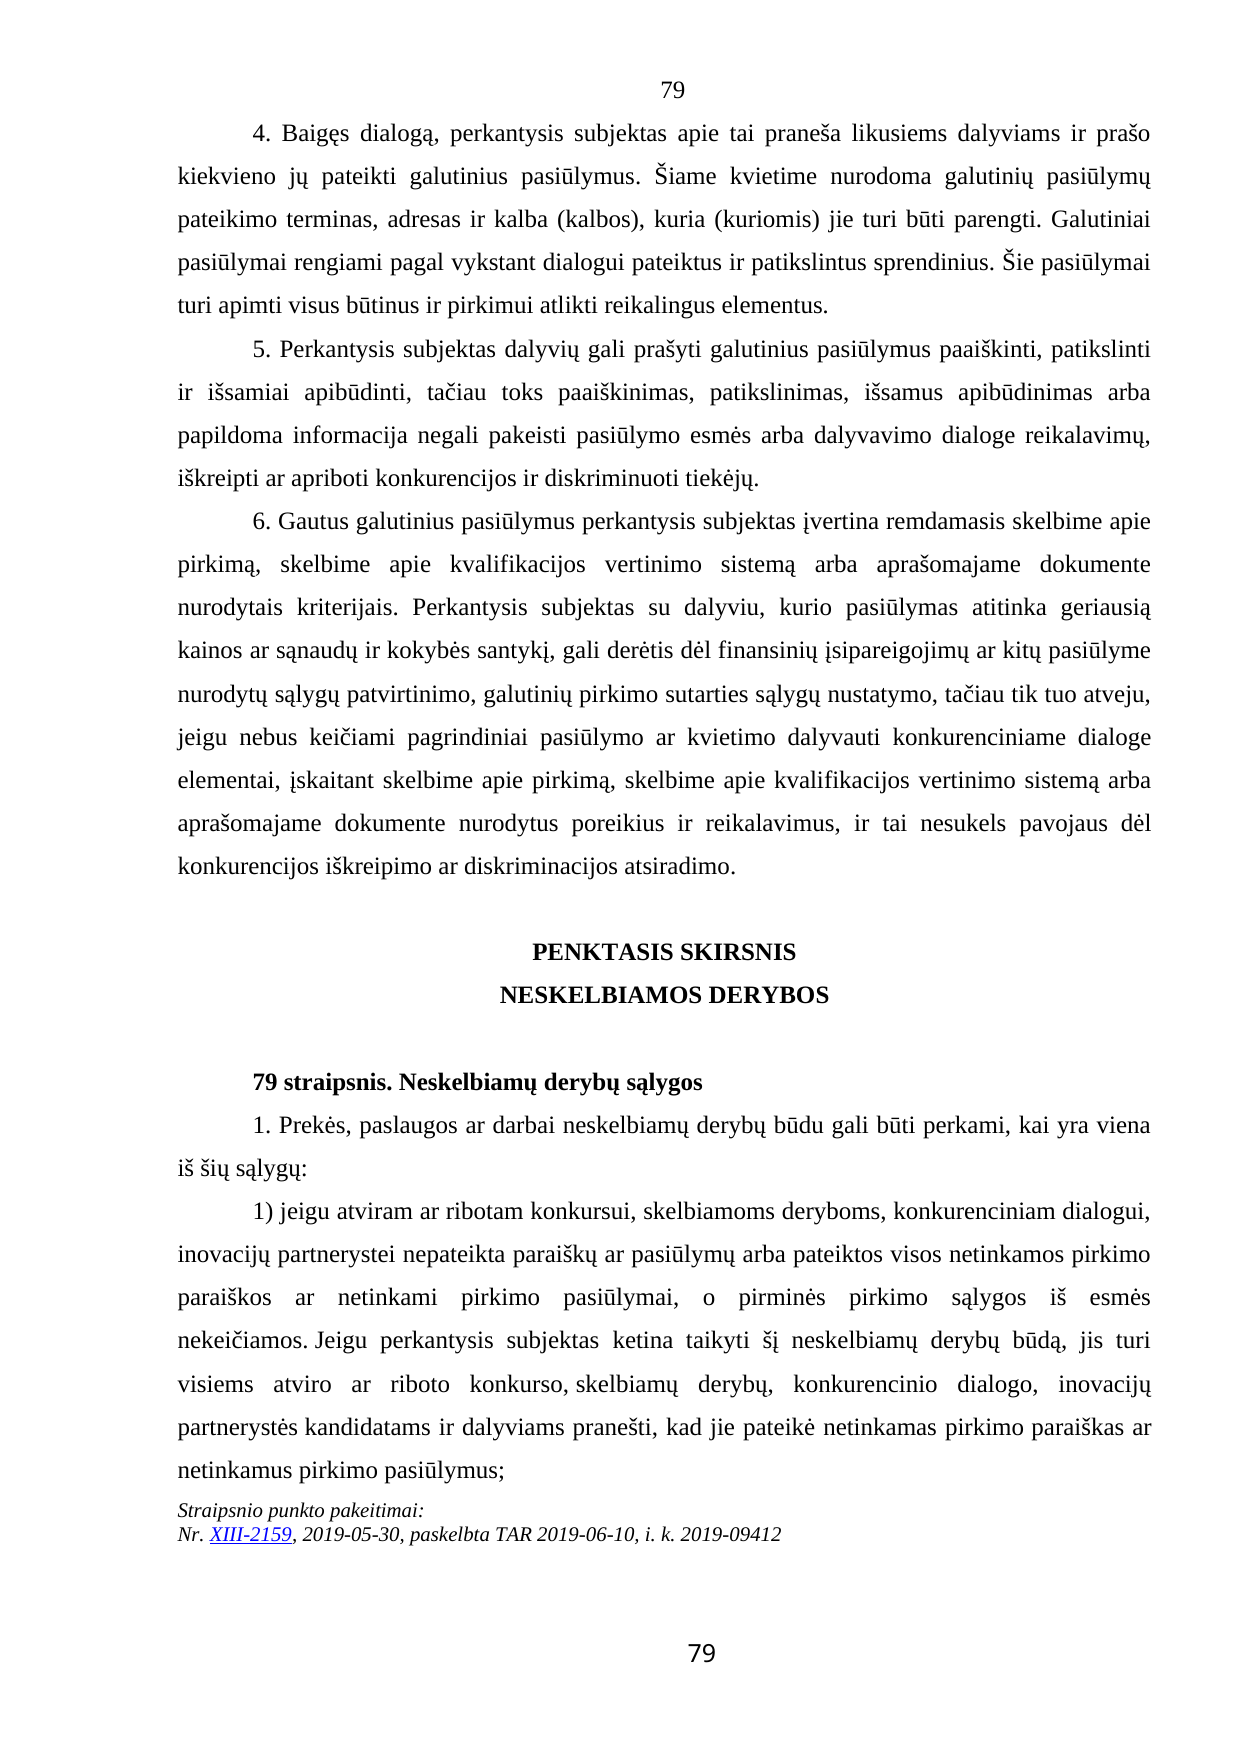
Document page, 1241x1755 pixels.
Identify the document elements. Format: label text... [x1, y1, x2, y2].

subtitle 1. Prekės, paslaugos ar darbai neskelbiamų derybų būdu gali būti perkami, kai yra viena iš šių sąlygų: [177, 1110, 1152, 1182]
text 6. Gautus galutinius pasiūlymus perkantysis subjektas įvertina remdamasis skelbime apie pirkimą, skelbime apie kvalifikacijos vertinimo sistemą arba aprašomajame dokumente nurodytais kriterijais. Perkantysis subjektas su dalyviu, kurio pasiūlymas atitinka geriausią kainos ar sąnaudų ir kokybės santykį, gali derėtis dėl finansinių įsipareigojimų ar kitų pasiūlyme nurodytų sąlygų patvirtinimo, galutinių pirkimo sutarties sąlygų nustatymo, tačiau tik tuo atveju, jeigu nebus keičiami pagrindiniai pasiūlymo ar kvietimo dalyvauti konkurenciniame dialoge elementai, įskaitant skelbime apie pirkimą, skelbime apie kvalifikacijos vertinimo sistemą arba aprašomajame dokumente nurodytus poreikius ir reikalavimus, ir tai nesukels pavojaus dėl konkurencijos iškreipimo ar diskriminacijos atsiradimo. [177, 506, 1152, 880]
text Nr. XIII-2159, 2019-05-30, paskelbta TAR 2019-06-10, i. k. 2019-09412 [177, 1522, 1152, 1546]
text 1) jeigu atviram ar ribotam konkursui, skelbiamoms deryboms, konkurenciniam dialogui, inovacijų partnerystei nepateikta paraiškų ar pasiūlymų arba pateiktos visos netinkamos pirkimo paraiškos ar netinkami pirkimo pasiūlymai, o pirminės pirkimo sąlygos iš esmės nekeičiamos. Jeigu perkantysis subjektas ketina taikyti šį neskelbiamų derybų būdą, jis turi visiems atviro ar riboto konkurso, skelbiamų derybų, konkurencinio dialogo, inovacijų partnerystės kandidatams ir dalyviams pranešti, kad jie pateikė netinkamas pirkimo paraiškas ar netinkamus pirkimo pasiūlymus; [177, 1196, 1152, 1484]
text 4. Baigęs dialogą, perkantysis subjektas apie tai praneša likusiems dalyviams ir prašo kiekvieno jų pateikti galutinius pasiūlymus. Šiame kvietime nurodoma galutinių pasiūlymų pateikimo terminas, adresas ir kalba (kalbos), kuria (kuriomis) jie turi būti parengti. Galutiniai pasiūlymai rengiami pagal vykstant dialogui pateiktus ir patikslintus sprendinius. Šie pasiūlymai turi apimti visus būtinus ir pirkimui atlikti reikalingus elementus. [177, 118, 1152, 319]
text Straipsnio punkto pakeitimai: [177, 1498, 1152, 1522]
text 79 straipsnis. Neskelbiamų derybų sąlygos [177, 1067, 1152, 1096]
text NESKELBIAMOS DERYBOS [177, 981, 1152, 1009]
text 5. Perkantysis subjektas dalyvių gali prašyti galutinius pasiūlymus paaiškinti, patikslinti ir išsamiai apibūdinti, tačiau toks paaiškinimas, patikslinimas, išsamus apibūdinimas arba papildoma informacija negali pakeisti pasiūlymo esmės arba dalyvavimo dialoge reikalavimų, iškreipti ar apriboti konkurencijos ir diskriminuoti tiekėjų. [177, 334, 1152, 492]
text PENKTASIS SKIRSNIS [177, 937, 1152, 966]
